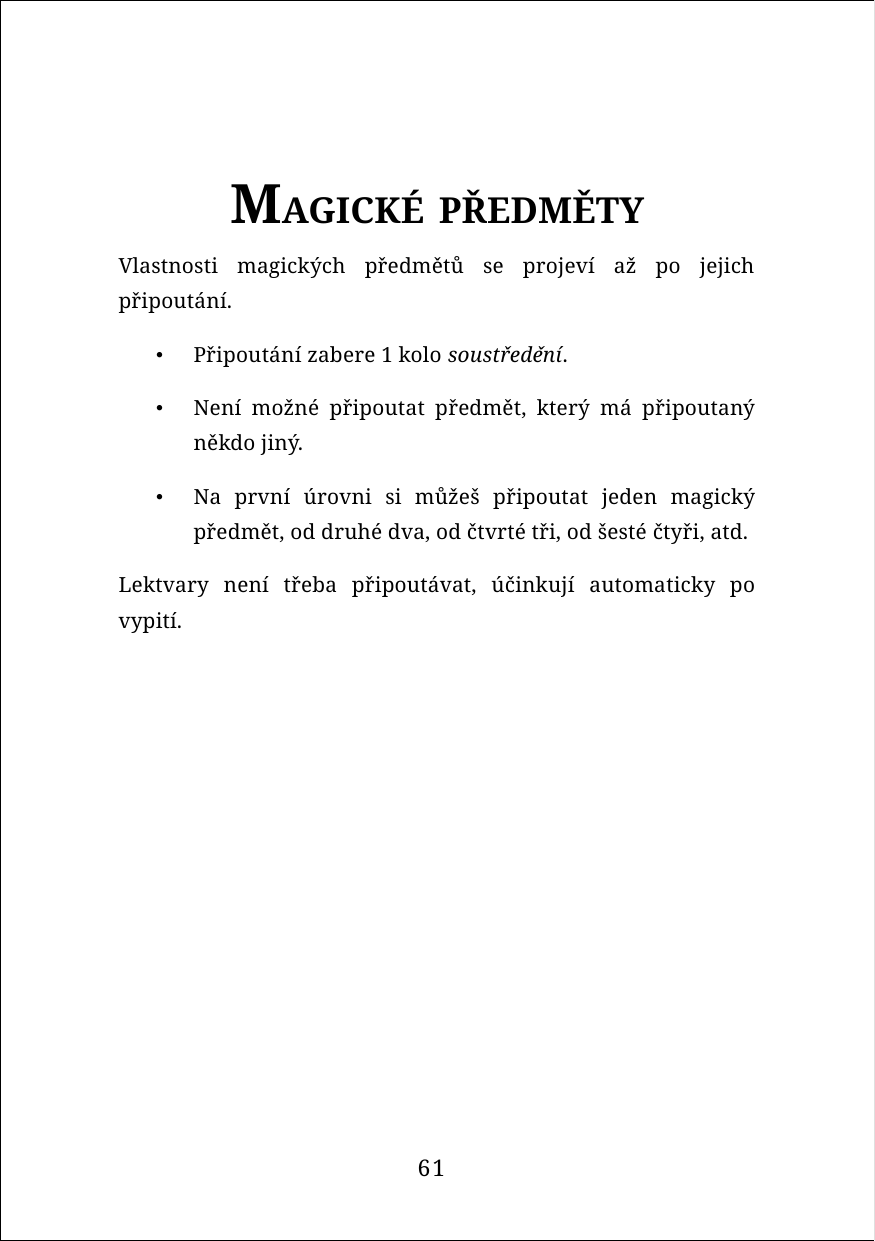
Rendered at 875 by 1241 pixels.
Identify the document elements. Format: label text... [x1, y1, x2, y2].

text Lektvary není třeba připoutávat, účinkují automaticky po vypití. [118, 571, 756, 634]
list Připoutání zabere 1 kolo soustředění. [156, 340, 756, 368]
subtitle Magické předměty [118, 166, 756, 239]
list Není možné připoutat předmět, který má připoutaný někdo jiný. [156, 393, 756, 457]
text Vlastnosti magických předmětů se projeví až po jejich připoutání. [118, 251, 756, 315]
list Na první úrovni si můžeš připoutat jeden magický předmět, od druhé dva, od čtvrté tři, od šesté čtyři, atd. [156, 482, 756, 546]
